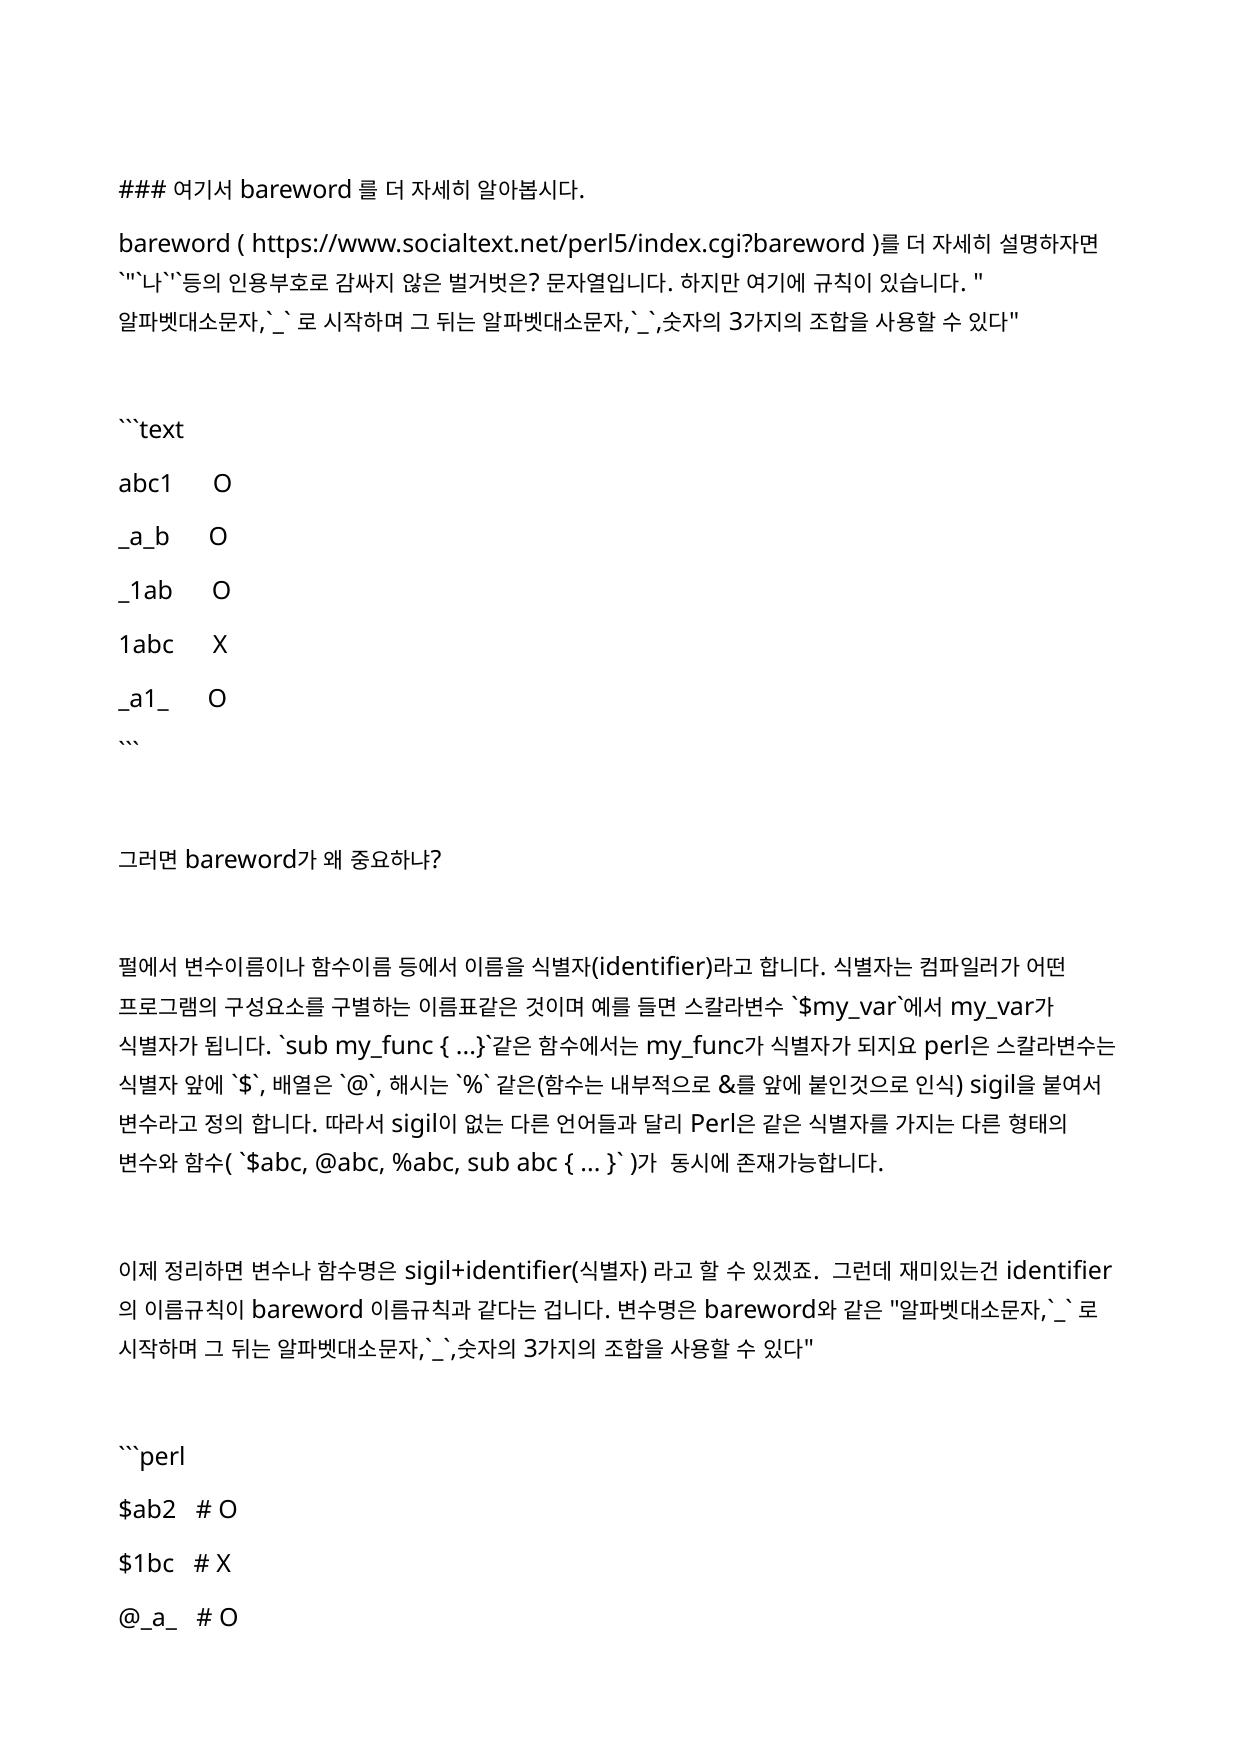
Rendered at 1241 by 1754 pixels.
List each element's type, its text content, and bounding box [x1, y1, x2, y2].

text _a_b O [118, 519, 1122, 553]
text 이제 정리하면 변수나 함수명은 sigil+identifier(식별자) 라고 할 수 있겠죠. 그런데 재미있는건 identifier의 이름규칙이 bareword 이름규칙과 같다는 겁니다. 변수명은 bareword와 같은 "알파벳대소문자,`_` 로 시작하며 그 뒤는 알파벳대소문자,`_`,숫자의 3가지의 조합을 사용할 수 있다" [118, 1252, 1122, 1365]
text ### 여기서 bareword 를 더 자세히 알아봅시다. [118, 172, 1122, 206]
text ```perl [118, 1438, 1122, 1472]
text abc1 O [118, 465, 1122, 499]
text 그러면 bareword가 왜 중요하냐? [118, 841, 1122, 876]
text ```text [118, 411, 1122, 446]
text $1bc # X [118, 1546, 1122, 1580]
text $ab2 # O [118, 1492, 1122, 1526]
text 1abc X [118, 626, 1122, 661]
text _1ab O [118, 573, 1122, 607]
text @_a_ # O [118, 1599, 1122, 1633]
text bareword ( https://www.socialtext.net/perl5/index.cgi?bareword )를 더 자세히 설명하자면 `"`나`'`등의 인용부호로 감싸지 않은 벌거벗은? 문자열입니다. 하지만 여기에 규칙이 있습니다. "알파벳대소문자,`_` 로 시작하며 그 뒤는 알파벳대소문자,`_`,숫자의 3가지의 조합을 사용할 수 있다" [118, 226, 1122, 338]
text _a1_ O [118, 680, 1122, 714]
text ``` [118, 734, 1122, 768]
text 펄에서 변수이름이나 함수이름 등에서 이름을 식별자(identifier)라고 합니다. 식별자는 컴파일러가 어떤 프로그램의 구성요소를 구별하는 이름표같은 것이며 예를 들면 스칼라변수 `$my_var`에서 my_var가 식별자가 됩니다. `sub my_func { ...}`같은 함수에서는 my_func가 식별자가 되지요 perl은 스칼라변수는 식별자 앞에 `$`, 배열은 `@`, 해시는 `%` 같은(함수는 내부적으로 &를 앞에 붙인것으로 인식) sigil을 붙여서 변수라고 정의 합니다. 따라서 sigil이 없는 다른 언어들과 달리 Perl은 같은 식별자를 가지는 다른 형태의 변수와 함수( `$abc, @abc, %abc, sub abc { ... }` )가 동시에 존재가능합니다. [118, 949, 1122, 1179]
